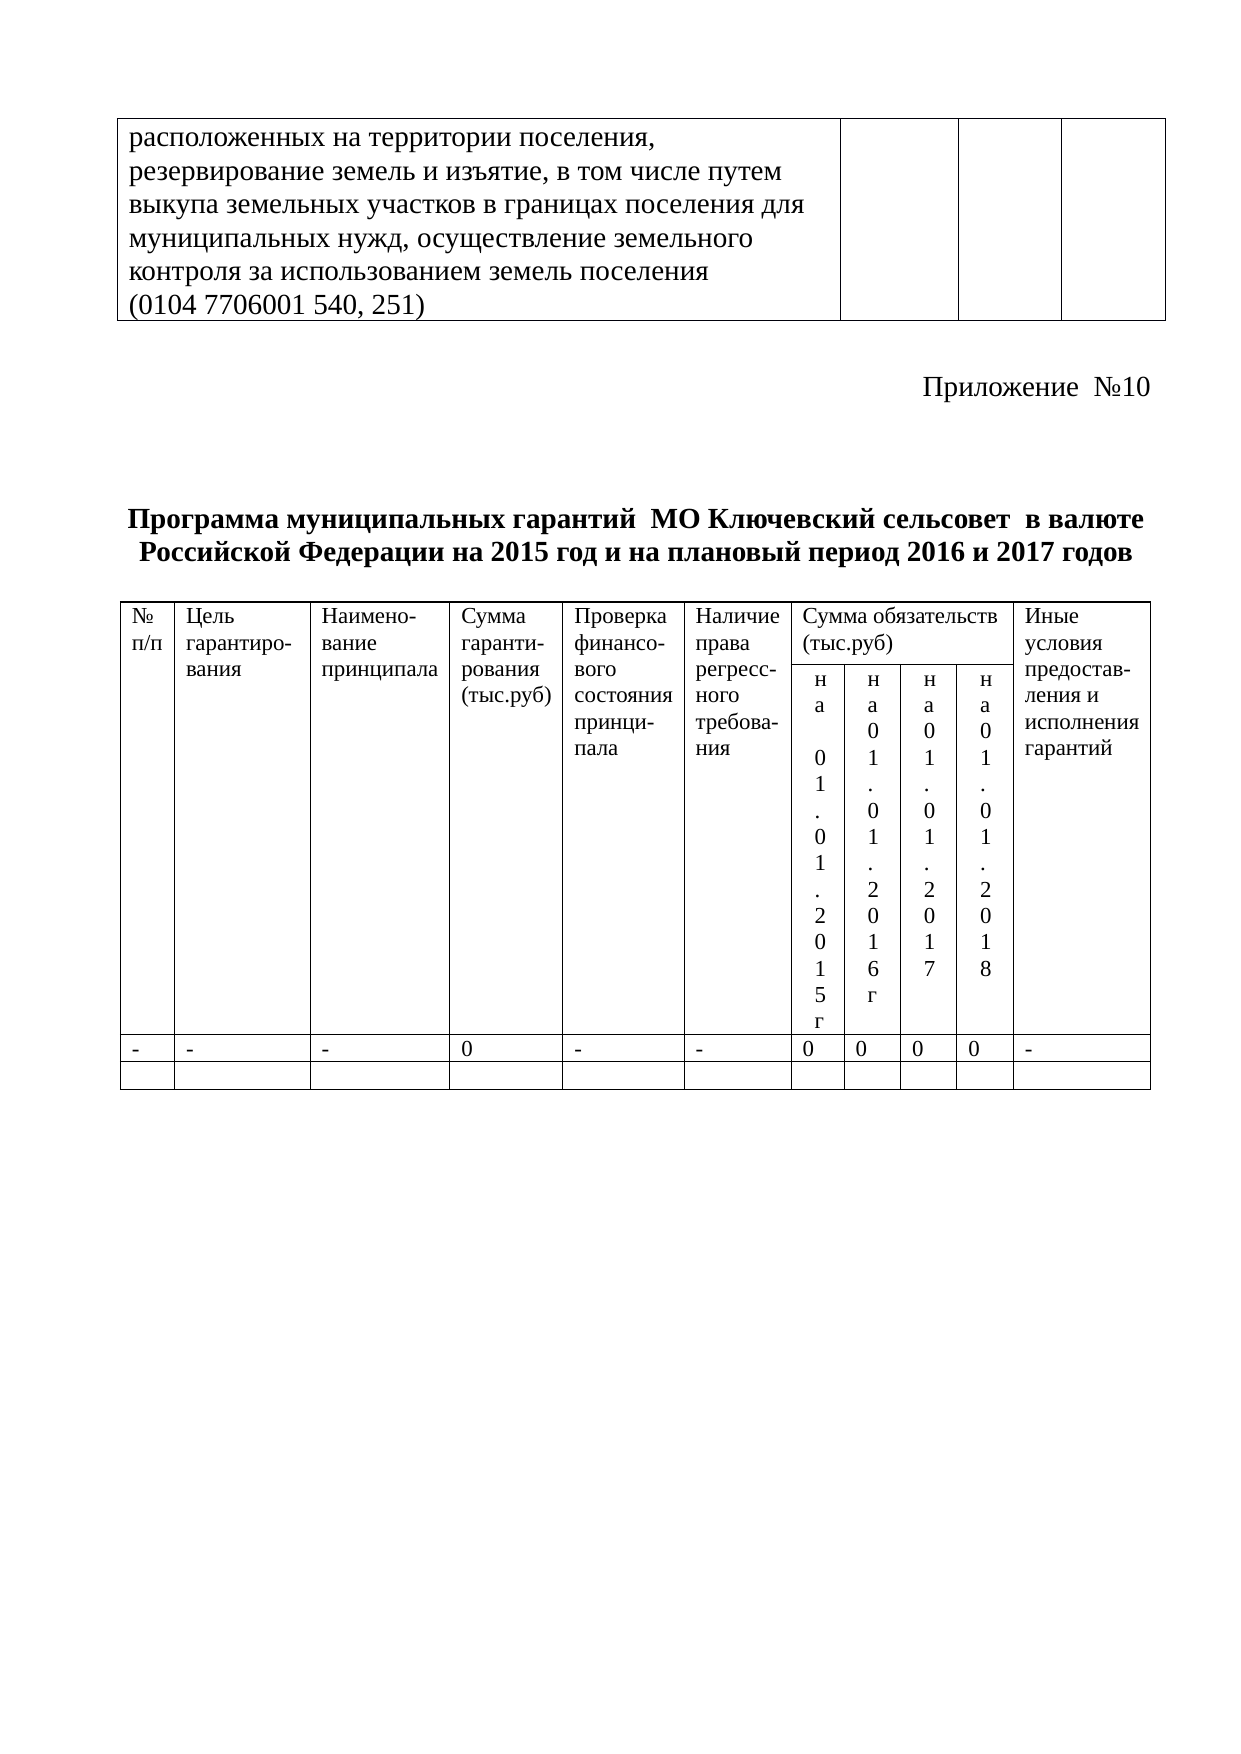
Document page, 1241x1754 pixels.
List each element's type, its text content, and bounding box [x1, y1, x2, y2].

table_header Цель гарантиро-вания [175, 603, 310, 1034]
table_cell - [563, 1035, 684, 1061]
table_cell 0 [845, 1035, 900, 1061]
table_cell [957, 1062, 1013, 1089]
table_cell - [1014, 1035, 1150, 1061]
table_header Сумма обязательств (тыс.руб) [792, 603, 1013, 664]
table_cell [841, 119, 958, 320]
table_header Сумма гаранти-рования (тыс.руб) [450, 603, 562, 1034]
table_cell - [311, 1035, 449, 1061]
table_cell 0 [450, 1035, 562, 1061]
table_cell 0 [957, 1035, 1013, 1061]
table_cell [1062, 119, 1165, 320]
table_cell расположенных на территории поселения, резервирование земель и изъятие, в том числе путем выкупа земельных участков в границах поселения для муниципальных нужд, осуществление земельного контроля за использованием земель поселения (0104 7706001 540, 251) [118, 119, 840, 320]
table_header № п/п [121, 603, 174, 1034]
table_cell [450, 1062, 562, 1089]
table_cell на 01.01.2018 [957, 665, 1013, 1034]
table_cell на 01.01.2015г [792, 665, 844, 1034]
table_cell [563, 1062, 684, 1089]
table_header Наимено-вание принципала [311, 603, 449, 1034]
table_cell на 01.01.2017 [901, 665, 956, 1034]
table_cell 0 [792, 1035, 844, 1061]
table_cell [1014, 1062, 1150, 1089]
table_cell 0 [901, 1035, 956, 1061]
table_cell [311, 1062, 449, 1089]
table_cell [175, 1062, 310, 1089]
table_header Проверка финансо-вого состояния принци-пала [563, 603, 684, 1034]
table_cell [959, 119, 1061, 320]
table_cell [901, 1062, 956, 1089]
table_header Иные условия предостав-ления и исполнения гарантий [1014, 603, 1150, 1034]
table_cell [792, 1062, 844, 1089]
table_header Наличие права регресс-ного требова-ния [685, 603, 791, 1034]
table_cell [121, 1062, 174, 1089]
table_cell - [175, 1035, 310, 1061]
table_cell [845, 1062, 900, 1089]
text Приложение №10 [120, 369, 1152, 403]
table_cell - [685, 1035, 791, 1061]
table_cell - [121, 1035, 174, 1061]
table_cell на 01.01.2016г [845, 665, 900, 1034]
text Программа муниципальных гарантий МО Ключевский сельсовет в валюте Российской Федерации на 2015 год и на плановый период 2016 и 2017 годов [120, 501, 1152, 568]
table_cell [685, 1062, 791, 1089]
